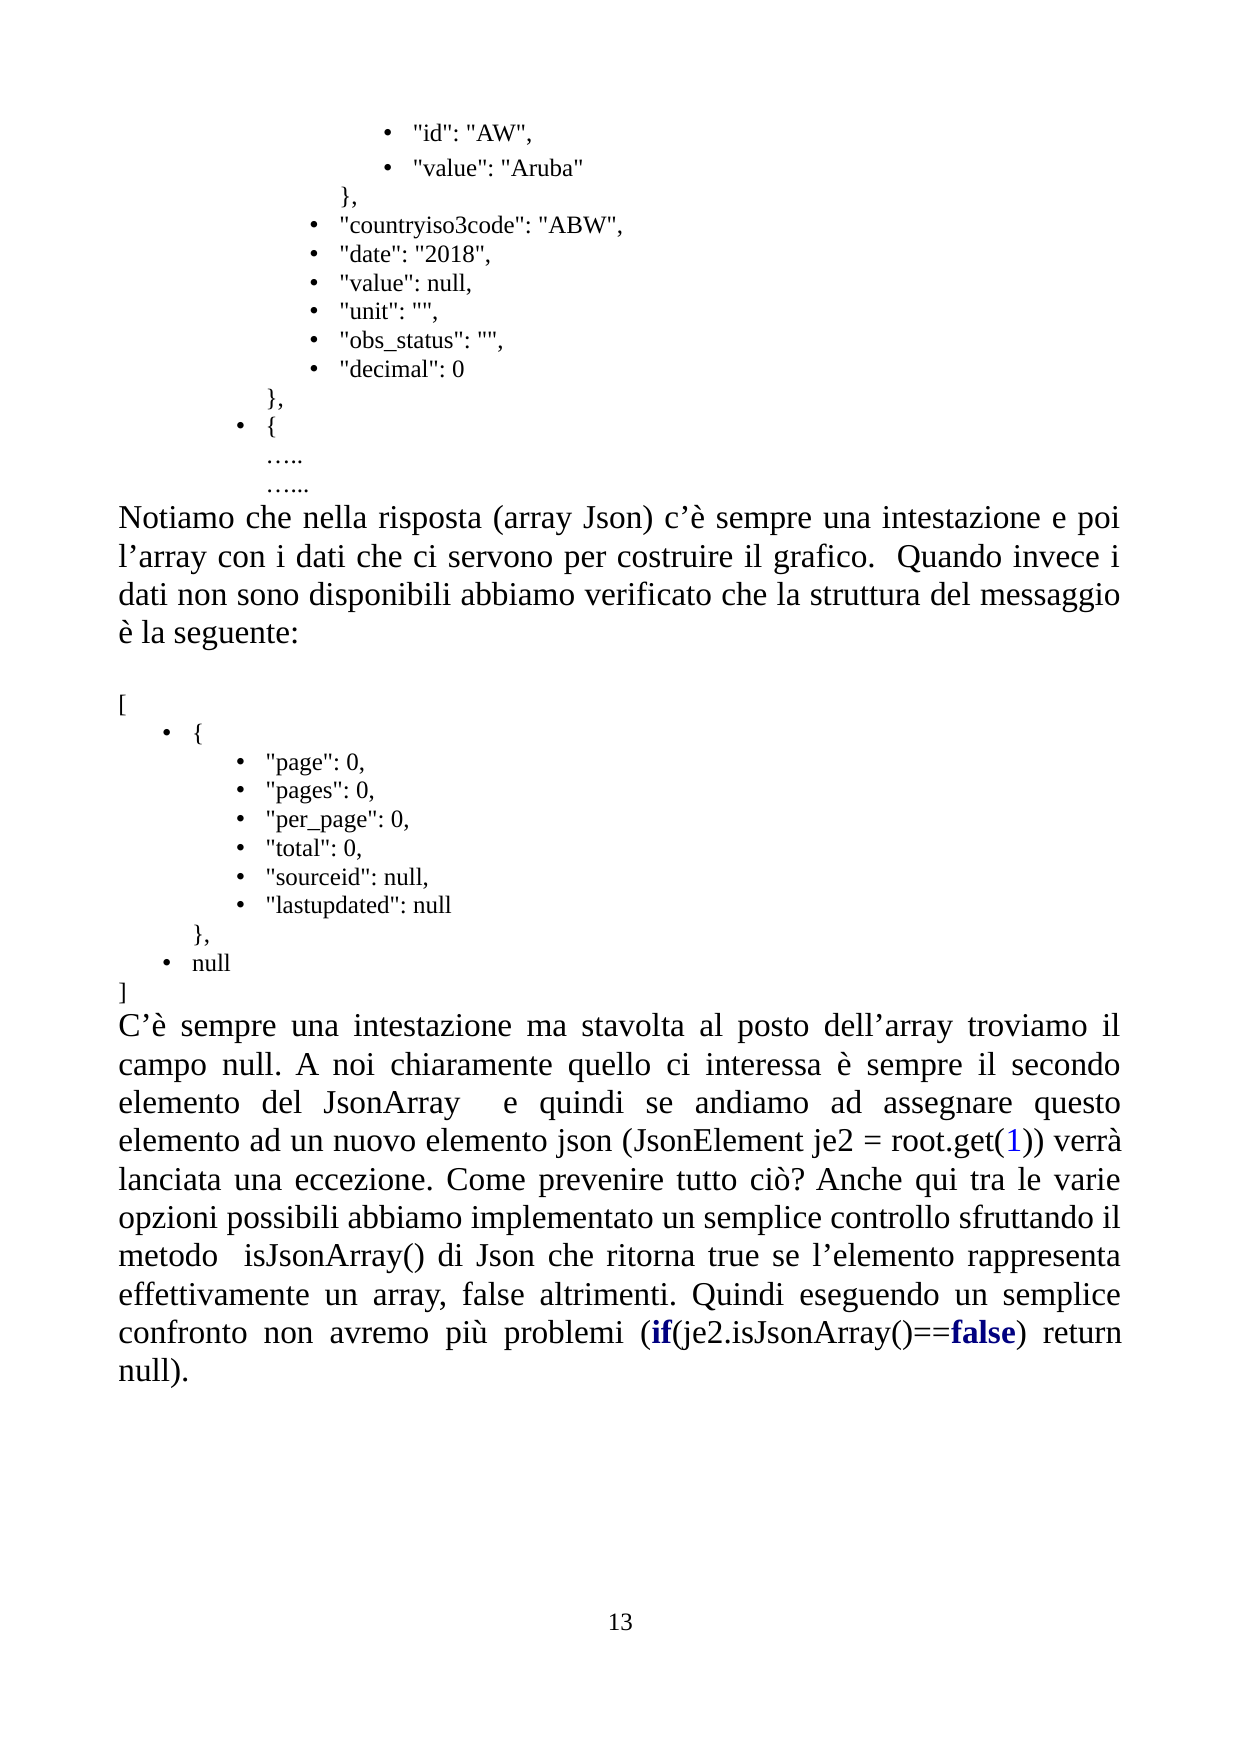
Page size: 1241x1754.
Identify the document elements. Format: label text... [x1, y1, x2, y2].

list …... [236, 469, 1122, 498]
text ] [118, 977, 1122, 1006]
list { [236, 411, 1122, 440]
list }, [162, 919, 1122, 948]
text C’è sempre una intestazione ma stavolta al posto dell’array troviamo il campo null. A noi chiaramente quello ci interessa è sempre il secondo elemento del JsonArray e quindi se andiamo ad assegnare questo elemento ad un nuovo elemento json (JsonElement je2 = root.get(1)) verrà lanciata una eccezione. Come prevenire tutto ciò? Anche qui tra le varie opzioni possibili abbiamo implementato un semplice controllo sfruttando il metodo isJsonArray() di Json che ritorna true se l’elemento rappresenta effettivamente un array, false altrimenti. Quindi eseguendo un semplice confronto non avremo più problemi (if(je2.isJsonArray()==false) return null). [118, 1006, 1122, 1389]
list "value": null, [309, 268, 1122, 296]
list "total": 0, [236, 833, 1122, 862]
list }, [309, 181, 1122, 210]
list "pages": 0, [236, 776, 1122, 804]
list "page": 0, [236, 747, 1122, 776]
text Notiamo che nella risposta (array Json) c’è sempre una intestazione e poi l’array con i dati che ci servono per costruire il grafico. Quando invece i dati non sono disponibili abbiamo verificato che la struttura del messaggio è la seguente: [118, 498, 1122, 651]
list null [162, 948, 1122, 977]
list "id": "AW", [383, 118, 1122, 147]
list }, [236, 383, 1122, 411]
list "date": "2018", [309, 239, 1122, 268]
list "value": "Aruba" [383, 153, 1122, 181]
list "decimal": 0 [309, 354, 1122, 383]
list "countryiso3code": "ABW", [309, 210, 1122, 239]
list "per_page": 0, [236, 804, 1122, 833]
list "sourceid": null, [236, 862, 1122, 891]
list "unit": "", [309, 296, 1122, 325]
list ….. [236, 440, 1122, 469]
text [ [118, 689, 1122, 718]
list "obs_status": "", [309, 325, 1122, 354]
list "lastupdated": null [236, 891, 1122, 919]
list { [162, 718, 1122, 747]
